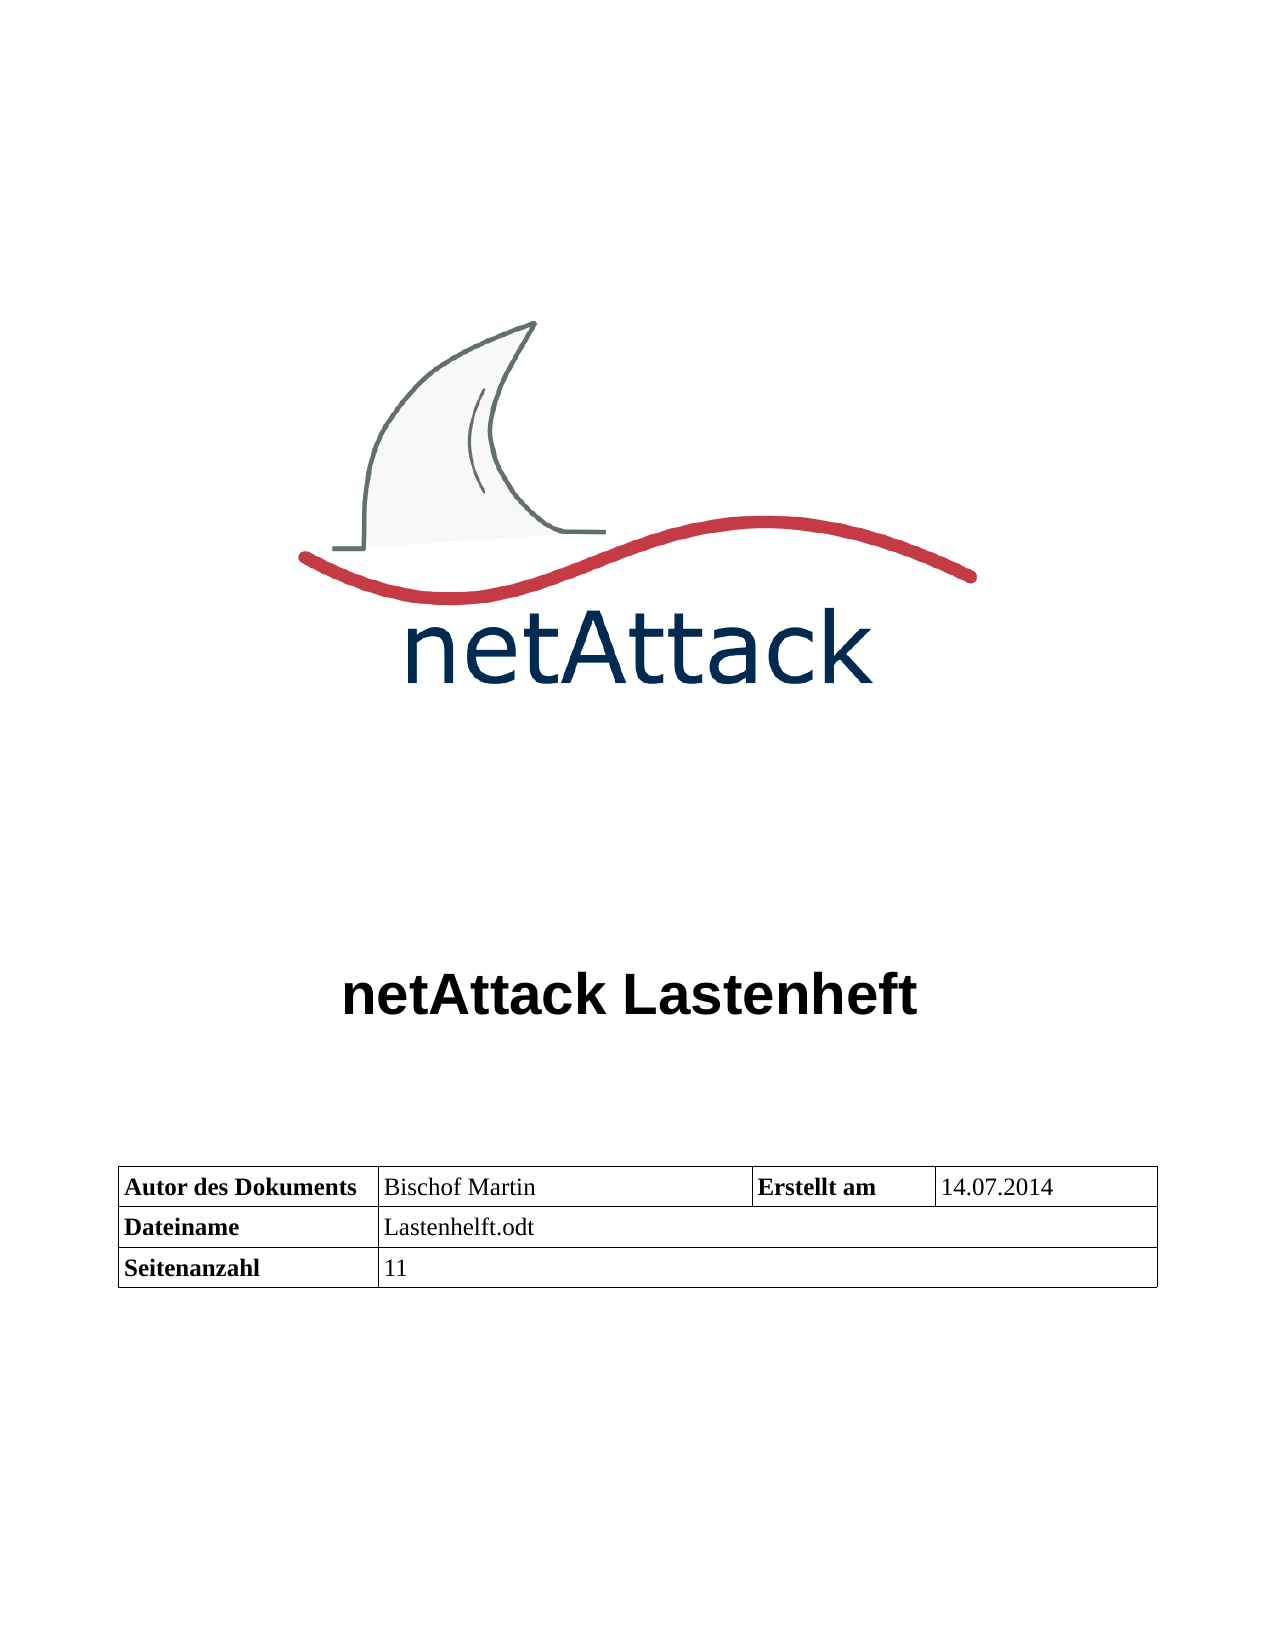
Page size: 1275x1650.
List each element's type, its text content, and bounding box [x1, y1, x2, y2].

table_cell Dateiname [119, 1207, 378, 1247]
table_header Bischof Martin [379, 1167, 752, 1206]
title netAttack Lastenheft [118, 960, 1157, 1027]
table_header Autor des Dokuments [119, 1167, 378, 1206]
picture [298, 321, 977, 684]
table_cell Seitenanzahl [119, 1248, 378, 1287]
table_header Erstellt am [753, 1167, 935, 1206]
table_header 14.07.2014 [936, 1167, 1157, 1206]
table_cell Lastenhelft.odt [379, 1207, 1157, 1247]
table_cell 11 [379, 1248, 1157, 1287]
